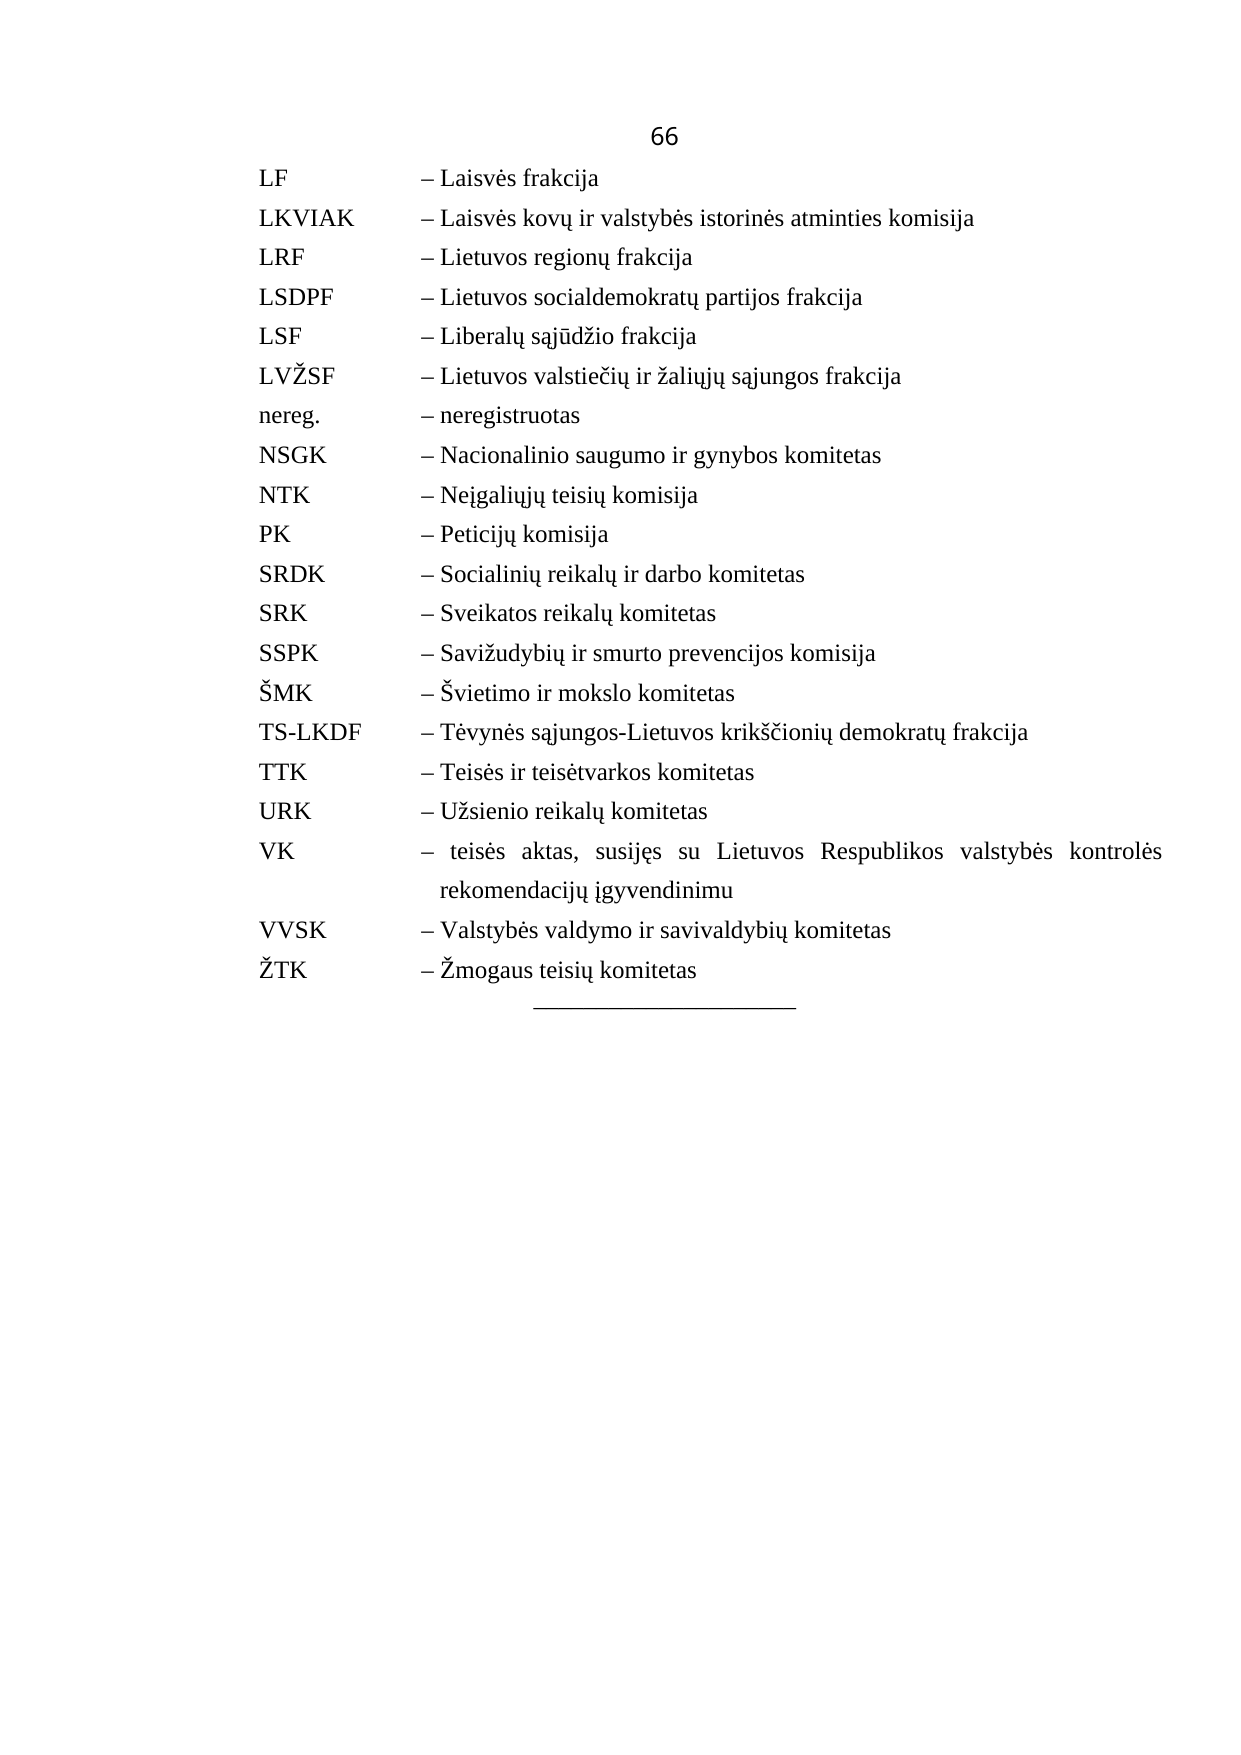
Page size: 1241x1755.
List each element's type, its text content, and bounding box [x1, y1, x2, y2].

table_cell – Žmogaus teisių komitetas [410, 944, 1174, 983]
table_cell TTK [248, 746, 410, 786]
table_cell – neregistruotas [410, 390, 1174, 429]
table_cell SRDK [248, 548, 410, 588]
table_cell VK [248, 825, 410, 904]
table_cell – Lietuvos regionų frakcija [410, 231, 1174, 271]
table_cell – Švietimo ir mokslo komitetas [410, 667, 1174, 706]
table_cell – Lietuvos valstiečių ir žaliųjų sąjungos frakcija [410, 350, 1174, 390]
table_cell – Lietuvos socialdemokratų partijos frakcija [410, 271, 1174, 311]
table_cell – Nacionalinio saugumo ir gynybos komitetas [410, 429, 1174, 469]
table_cell LRF [248, 231, 410, 271]
table_cell PK [248, 509, 410, 548]
table_cell – Socialinių reikalų ir darbo komitetas [410, 548, 1174, 588]
table_cell – Teisės ir teisėtvarkos komitetas [410, 746, 1174, 786]
table_cell NSGK [248, 429, 410, 469]
table_cell – Liberalų sąjūdžio frakcija [410, 311, 1174, 350]
table_cell LF [248, 152, 410, 192]
table_cell SSPK [248, 627, 410, 667]
table_cell – Laisvės frakcija [410, 152, 1174, 192]
table_cell nereg. [248, 390, 410, 429]
table_cell – Savižudybių ir smurto prevencijos komisija [410, 627, 1174, 667]
text _____________________ [177, 983, 1152, 1012]
table_cell – Peticijų komisija [410, 509, 1174, 548]
table_cell – Valstybės valdymo ir savivaldybių komitetas [410, 904, 1174, 944]
table_cell – Tėvynės sąjungos-Lietuvos krikščionių demokratų frakcija [410, 706, 1174, 746]
table_cell LSF [248, 311, 410, 350]
table_cell TS-LKDF [248, 706, 410, 746]
table_cell LSDPF [248, 271, 410, 311]
table_cell LVŽSF [248, 350, 410, 390]
table_cell – Laisvės kovų ir valstybės istorinės atminties komisija [410, 192, 1174, 231]
table_cell – Sveikatos reikalų komitetas [410, 588, 1174, 627]
table_cell – teisės aktas, susijęs su Lietuvos Respublikos valstybės kontrolės rekomendacijų įgyvendinimu [410, 825, 1174, 904]
table_cell URK [248, 786, 410, 825]
table_cell – Užsienio reikalų komitetas [410, 786, 1174, 825]
table_cell SRK [248, 588, 410, 627]
table_cell ŠMK [248, 667, 410, 706]
table_cell NTK [248, 469, 410, 508]
table_cell LKVIAK [248, 192, 410, 231]
table_cell VVSK [248, 904, 410, 944]
table_cell – Neįgaliųjų teisių komisija [410, 469, 1174, 508]
table_cell ŽTK [248, 944, 410, 983]
